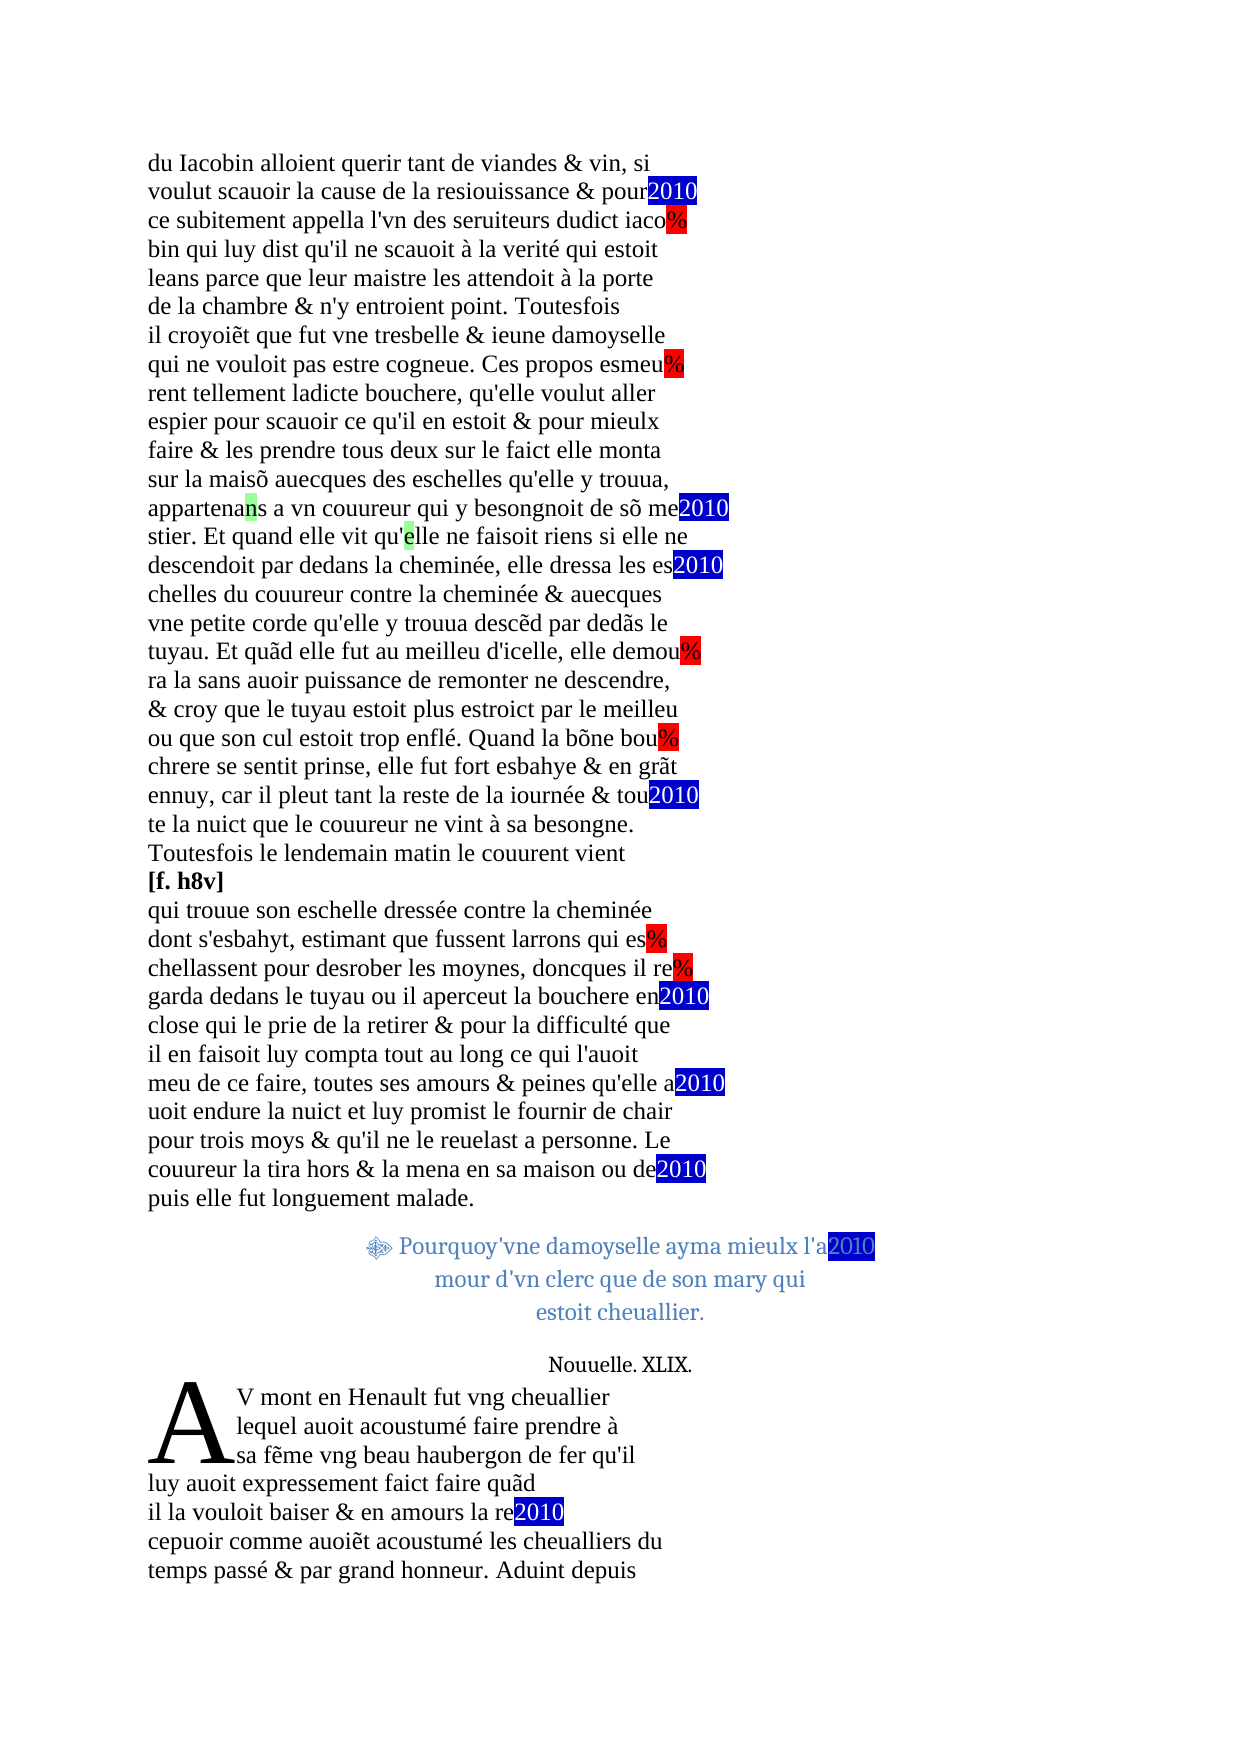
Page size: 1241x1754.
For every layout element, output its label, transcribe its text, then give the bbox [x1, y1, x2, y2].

text AV mont en Henault fut vng cheuallier lequel auoit acoustumé faire prendre à sa fẽme vng beau haubergon de fer qu'il luy auoit expressement faict faire quãd il la vouloit baiser & en amours la re2010 cepuoir comme auoiẽt acoustumé les cheualliers du temps passé & par grand honneur. Aduint depuis [148, 1382, 1093, 1583]
subtitle ❧ Pourquoy'vne damoyselle ayma mieulx l'a2010 mour d'vn clerc que de son mary qui estoit cheuallier. [148, 1232, 1093, 1327]
text du Iacobin alloient querir tant de viandes & vin, si voulut scauoir la cause de la resiouissance & pour2010 ce subitement appella l'vn des seruiteurs dudict iaco% bin qui luy dist qu'il ne scauoit à la verité qui estoit leans parce que leur maistre les attendoit à la porte de la chambre & n'y entroient point. Toutesfois il croyoiẽt que fut vne tresbelle & ieune damoyselle qui ne vouloit pas estre cogneue. Ces propos esmeu% rent tellement ladicte bouchere, qu'elle voulut aller espier pour scauoir ce qu'il en estoit & pour mieulx faire & les prendre tous deux sur le faict elle monta sur la maisõ auecques des eschelles qu'elle y trouua, appartenans a vn couureur qui y besongnoit de sõ me2010 stier. Et quand elle vit qu'elle ne faisoit riens si elle ne descendoit par dedans la cheminée, elle dressa les es2010 chelles du couureur contre la cheminée & auecques vne petite corde qu'elle y trouua descẽd par dedãs le tuyau. Et quãd elle fut au meilleu d'icelle, elle demou% ra la sans auoir puissance de remonter ne descendre, & croy que le tuyau estoit plus estroict par le meilleu ou que son cul estoit trop enflé. Quand la bõne bou% chrere se sentit prinse, elle fut fort esbahye & en grãt ennuy, car il pleut tant la reste de la iournée & tou2010 te la nuict que le couureur ne vint à sa besongne. Toutesfois le lendemain matin le couurent vient [f. h8v] qui trouue son eschelle dressée contre la cheminée dont s'esbahyt, estimant que fussent larrons qui es% chellassent pour desrober les moynes, doncques il re% garda dedans le tuyau ou il aperceut la bouchere en2010 close qui le prie de la retirer & pour la difficulté que il en faisoit luy compta tout au long ce qui l'auoit meu de ce faire, toutes ses amours & peines qu'elle a2010 uoit endure la nuict et luy promist le fournir de chair pour trois moys & qu'il ne le reuelast a personne. Le couureur la tira hors & la mena en sa maison ou de2010 puis elle fut longuement malade. [148, 148, 1093, 1211]
subtitle Nouuelle. XLIX. [148, 1352, 1093, 1378]
